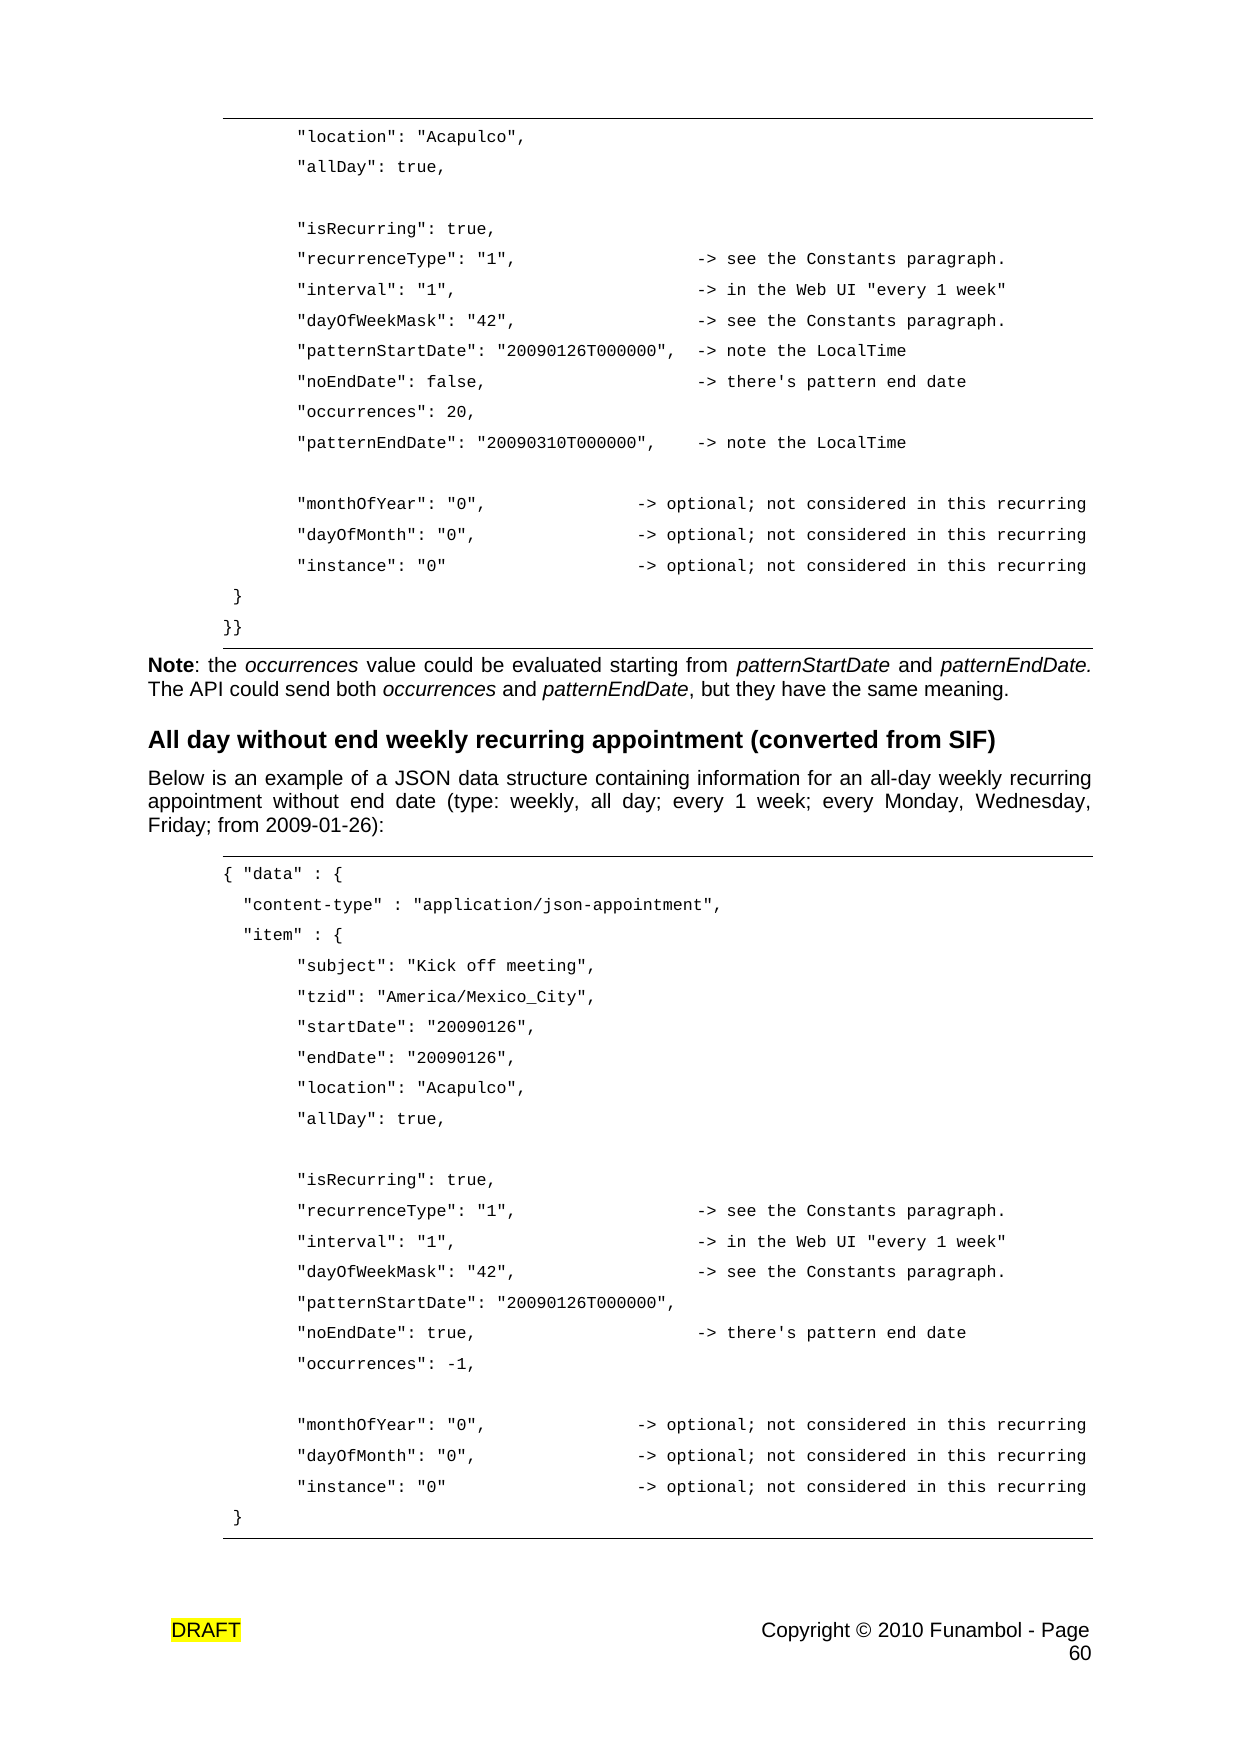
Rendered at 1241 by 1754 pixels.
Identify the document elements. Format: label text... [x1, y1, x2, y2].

text "noEndDate": true, -> there's pattern end date [223, 1315, 1093, 1344]
text "occurrences": 20, [223, 394, 1093, 423]
text "endDate": "20090126", [223, 1039, 1093, 1068]
text "startDate": "20090126", [223, 1009, 1093, 1038]
text "dayOfMonth": "0", -> optional; not considered in this recurring [223, 516, 1093, 545]
text { "data" : { [223, 857, 1093, 884]
text "patternEndDate": "20090310T000000", -> note the LocalTime [223, 424, 1093, 453]
text "isRecurring": true, [223, 210, 1093, 239]
text All day without end weekly recurring appointment (converted from SIF) [148, 726, 1018, 754]
text "dayOfWeekMask": "42", -> see the Constants paragraph. [223, 1254, 1093, 1283]
text "item" : { [223, 917, 1093, 946]
text "recurrenceType": "1", -> see the Constants paragraph. [223, 241, 1093, 270]
text "monthOfYear": "0", -> optional; not considered in this recurring [223, 486, 1093, 515]
text "dayOfMonth": "0", -> optional; not considered in this recurring [223, 1437, 1093, 1466]
text "location": "Acapulco", [223, 1070, 1093, 1099]
text Note: the occurrences value could be evaluated starting from patternStartDate and patternEndDate. The API could send both occurrences and patternEndDate, but they have the same meaning. [148, 654, 1093, 701]
text "instance": "0" -> optional; not considered in this recurring [223, 547, 1093, 576]
text "recurrenceType": "1", -> see the Constants paragraph. [223, 1192, 1093, 1221]
text "instance": "0" -> optional; not considered in this recurring [223, 1468, 1093, 1497]
text "noEndDate": false, -> there's pattern end date [223, 363, 1093, 392]
text "content-type" : "application/json-appointment", [223, 886, 1093, 915]
text "interval": "1", -> in the Web UI "every 1 week" [223, 271, 1093, 300]
text "patternStartDate": "20090126T000000", [223, 1284, 1093, 1313]
text "occurrences": -1, [223, 1346, 1093, 1374]
text } [223, 1499, 1093, 1538]
text "location": "Acapulco", [223, 119, 1093, 147]
text "allDay": true, [223, 149, 1093, 178]
text "monthOfYear": "0", -> optional; not considered in this recurring [223, 1407, 1093, 1436]
text } [223, 577, 1093, 607]
text "interval": "1", -> in the Web UI "every 1 week" [223, 1223, 1093, 1252]
text "dayOfWeekMask": "42", -> see the Constants paragraph. [223, 302, 1093, 331]
text "patternStartDate": "20090126T000000", -> note the LocalTime [223, 332, 1093, 362]
text Below is an example of a JSON data structure containing information for an all-day weekly recurring appointment without end date (type: weekly, all day; every 1 week; every Monday, Wednesday, Friday; from 2009-01-26): [148, 766, 1093, 837]
text }} [223, 608, 1093, 648]
text "tzid": "America/Mexico_City", [223, 978, 1093, 1007]
text "subject": "Kick off meeting", [223, 947, 1093, 976]
text "isRecurring": true, [223, 1162, 1093, 1191]
text "allDay": true, [223, 1101, 1093, 1129]
